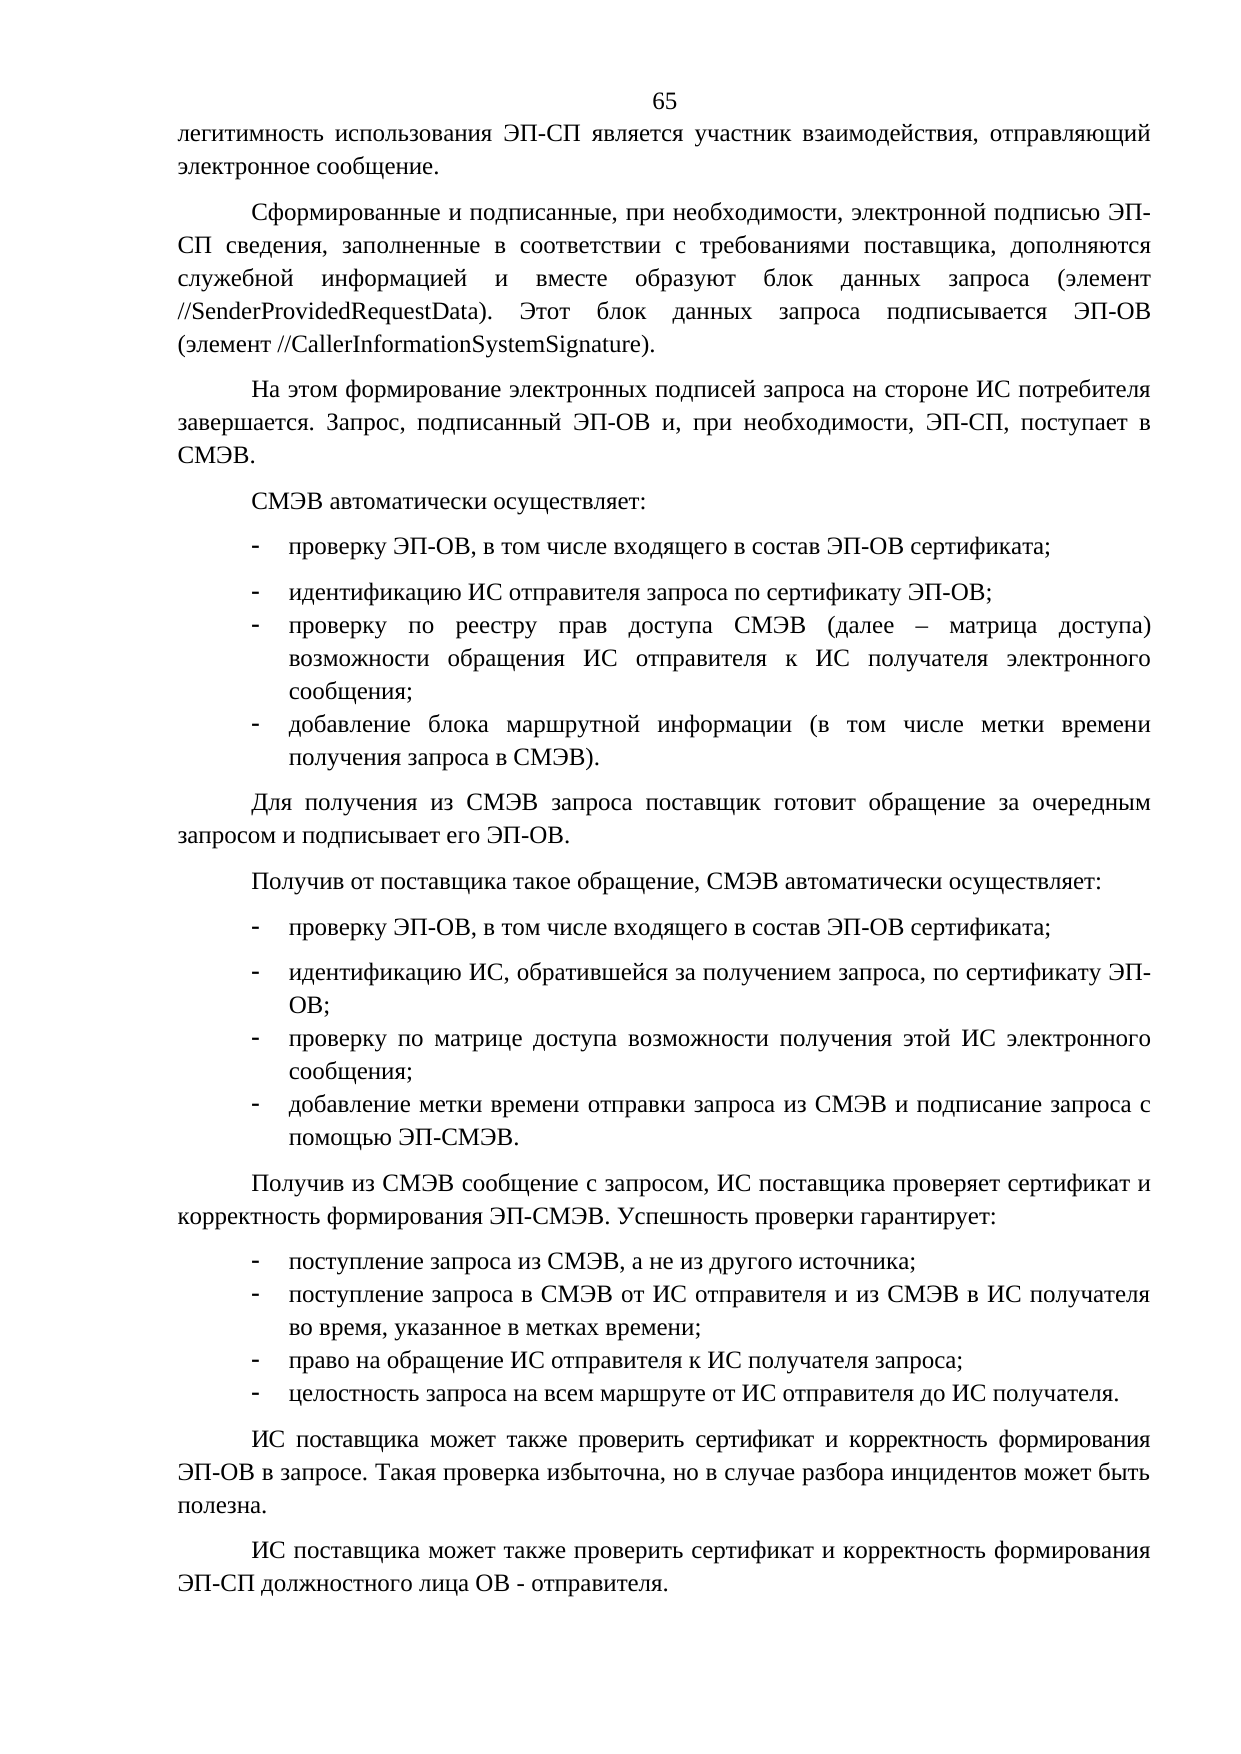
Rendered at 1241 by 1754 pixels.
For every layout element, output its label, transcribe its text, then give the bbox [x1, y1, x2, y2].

list целостность запроса на всем маршруте от ИС отправителя до ИС получателя. [251, 1378, 1152, 1407]
text Для получения из СМЭВ запроса поставщик готовит обращение за очередным запросом и подписывает его ЭП-ОВ. [177, 787, 1152, 849]
list добавление блока маршрутной информации (в том числе метки времени получения запроса в СМЭВ). [251, 709, 1152, 771]
list право на обращение ИС отправителя к ИС получателя запроса; [251, 1345, 1152, 1374]
list проверку по реестру прав доступа СМЭВ (далее – матрица доступа) возможности обращения ИС отправителя к ИС получателя электронного сообщения; [251, 610, 1152, 705]
list идентификацию ИС, обратившейся за получением запроса, по сертификату ЭП-ОВ; [251, 957, 1152, 1019]
text СМЭВ автоматически осуществляет: [177, 486, 1152, 514]
list проверку ЭП-ОВ, в том числе входящего в состав ЭП-ОВ сертификата; [251, 531, 1152, 560]
list проверку по матрице доступа возможности получения этой ИС электронного сообщения; [251, 1023, 1152, 1085]
list проверку ЭП-ОВ, в том числе входящего в состав ЭП-ОВ сертификата; [251, 912, 1152, 940]
list идентификацию ИС отправителя запроса по сертификату ЭП-ОВ; [251, 577, 1152, 606]
text легитимность использования ЭП-СП является участник взаимодействия, отправляющий электронное сообщение. [177, 118, 1152, 180]
text ИС поставщика может также проверить сертификат и корректность формирования ЭП-ОВ в запросе. Такая проверка избыточна, но в случае разбора инцидентов может быть полезна. [177, 1424, 1152, 1519]
text На этом формирование электронных подписей запроса на стороне ИС потребителя завершается. Запрос, подписанный ЭП-ОВ и, при необходимости, ЭП-СП, поступает в СМЭВ. [177, 374, 1152, 469]
list поступление запроса из СМЭВ, а не из другого источника; [251, 1246, 1152, 1275]
text Получив от поставщика такое обращение, СМЭВ автоматически осуществляет: [177, 866, 1152, 895]
list добавление метки времени отправки запроса из СМЭВ и подписание запроса с помощью ЭП-СМЭВ. [251, 1089, 1152, 1151]
list поступление запроса в СМЭВ от ИС отправителя и из СМЭВ в ИС получателя во время, указанное в метках времени; [251, 1279, 1152, 1341]
text ИС поставщика может также проверить сертификат и корректность формирования ЭП-СП должностного лица ОВ - отправителя. [177, 1535, 1152, 1597]
text Получив из СМЭВ сообщение с запросом, ИС поставщика проверяет сертификат и корректность формирования ЭП-СМЭВ. Успешность проверки гарантирует: [177, 1168, 1152, 1229]
text Сформированные и подписанные, при необходимости, электронной подписью ЭП-СП сведения, заполненные в соответствии с требованиями поставщика, дополняются служебной информацией и вместе образуют блок данных запроса (элемент //SenderProvidedRequestData). Этот блок данных запроса подписывается ЭП-ОВ (элемент //CallerInformationSystemSignature). [177, 197, 1152, 357]
